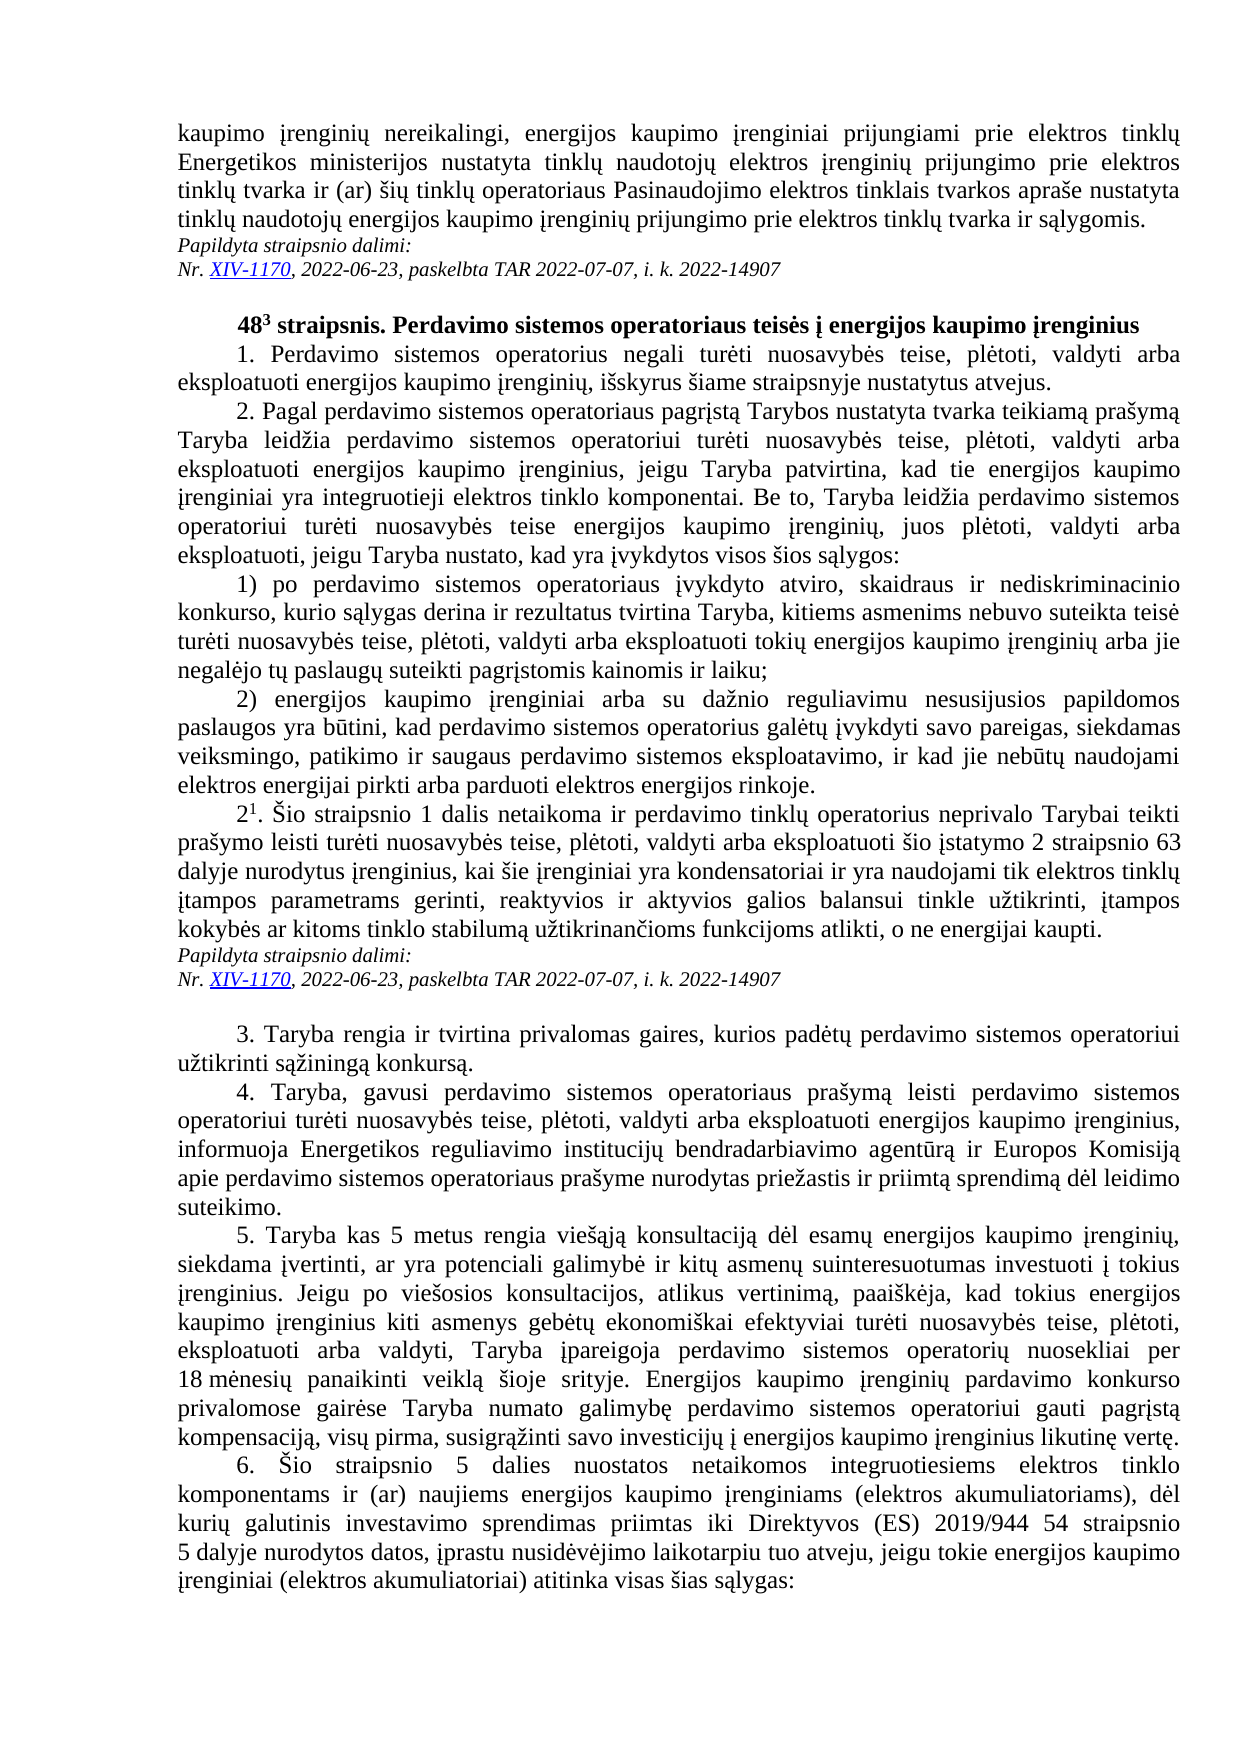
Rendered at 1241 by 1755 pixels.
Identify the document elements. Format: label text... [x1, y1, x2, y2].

text 3. Taryba rengia ir tvirtina privalomas gaires, kurios padėtų perdavimo sistemos operatoriui užtikrinti sąžiningą konkursą. [177, 1019, 1181, 1077]
text 21. Šio straipsnio 1 dalis netaikoma ir perdavimo tinklų operatorius neprivalo Tarybai teikti prašymo leisti turėti nuosavybės teise, plėtoti, valdyti arba eksploatuoti šio įstatymo 2 straipsnio 63 dalyje nurodytus įrenginius, kai šie įrenginiai yra kondensatoriai ir yra naudojami tik elektros tinklų įtampos parametrams gerinti, reaktyvios ir aktyvios galios balansui tinkle užtikrinti, įtampos kokybės ar kitoms tinklo stabilumą užtikrinančioms funkcijoms atlikti, o ne energijai kaupti. [177, 799, 1181, 942]
text 1. Perdavimo sistemos operatorius negali turėti nuosavybės teise, plėtoti, valdyti arba eksploatuoti energijos kaupimo įrenginių, išskyrus šiame straipsnyje nustatytus atvejus. [177, 339, 1181, 396]
text kaupimo įrenginių nereikalingi, energijos kaupimo įrenginiai prijungiami prie elektros tinklų Energetikos ministerijos nustatyta tinklų naudotojų elektros įrenginių prijungimo prie elektros tinklų tvarka ir (ar) šių tinklų operatoriaus Pasinaudojimo elektros tinklais tvarkos apraše nustatyta tinklų naudotojų energijos kaupimo įrenginių prijungimo prie elektros tinklų tvarka ir sąlygomis. [177, 118, 1181, 233]
text 5. Taryba kas 5 metus rengia viešąją konsultaciją dėl esamų energijos kaupimo įrenginių, siekdama įvertinti, ar yra potenciali galimybė ir kitų asmenų suinteresuotumas investuoti į tokius įrenginius. Jeigu po viešosios konsultacijos, atlikus vertinimą, paaiškėja, kad tokius energijos kaupimo įrenginius kiti asmenys gebėtų ekonomiškai efektyviai turėti nuosavybės teise, plėtoti, eksploatuoti arba valdyti, Taryba įpareigoja perdavimo sistemos operatorių nuosekliai per 18 mėnesių panaikinti veiklą šioje srityje. Energijos kaupimo įrenginių pardavimo konkurso privalomose gairėse Taryba numato galimybę perdavimo sistemos operatoriui gauti pagrįstą kompensaciją, visų pirma, susigrąžinti savo investicijų į energijos kaupimo įrenginius likutinę vertę. [177, 1221, 1181, 1451]
text 2) energijos kaupimo įrenginiai arba su dažnio reguliavimu nesusijusios papildomos paslaugos yra būtini, kad perdavimo sistemos operatorius galėtų įvykdyti savo pareigas, siekdamas veiksmingo, patikimo ir saugaus perdavimo sistemos eksploatavimo, ir kad jie nebūtų naudojami elektros energijai pirkti arba parduoti elektros energijos rinkoje. [177, 684, 1181, 799]
text Nr. XIV-1170, 2022-06-23, paskelbta TAR 2022-07-07, i. k. 2022-14907 [177, 967, 1181, 991]
text Nr. XIV-1170, 2022-06-23, paskelbta TAR 2022-07-07, i. k. 2022-14907 [177, 257, 1181, 281]
text 4. Taryba, gavusi perdavimo sistemos operatoriaus prašymą leisti perdavimo sistemos operatoriui turėti nuosavybės teise, plėtoti, valdyti arba eksploatuoti energijos kaupimo įrenginius, informuoja Energetikos reguliavimo institucijų bendradarbiavimo agentūrą ir Europos Komisiją apie perdavimo sistemos operatoriaus prašyme nurodytas priežastis ir priimtą sprendimą dėl leidimo suteikimo. [177, 1077, 1181, 1221]
text 483 straipsnis. Perdavimo sistemos operatoriaus teisės į energijos kaupimo įrenginius [237, 310, 1181, 339]
text 1) po perdavimo sistemos operatoriaus įvykdyto atviro, skaidraus ir nediskriminacinio konkurso, kurio sąlygas derina ir rezultatus tvirtina Taryba, kitiems asmenims nebuvo suteikta teisė turėti nuosavybės teise, plėtoti, valdyti arba eksploatuoti tokių energijos kaupimo įrenginių arba jie negalėjo tų paslaugų suteikti pagrįstomis kainomis ir laiku; [177, 569, 1181, 684]
text Papildyta straipsnio dalimi: [177, 942, 1181, 967]
text 6. Šio straipsnio 5 dalies nuostatos netaikomos integruotiesiems elektros tinklo komponentams ir (ar) naujiems energijos kaupimo įrenginiams (elektros akumuliatoriams), dėl kurių galutinis investavimo sprendimas priimtas iki Direktyvos (ES) 2019/944 54 straipsnio 5 dalyje nurodytos datos, įprastu nusidėvėjimo laikotarpiu tuo atveju, jeigu tokie energijos kaupimo įrenginiai (elektros akumuliatoriai) atitinka visas šias sąlygas: [177, 1451, 1181, 1594]
text Papildyta straipsnio dalimi: [177, 233, 1181, 257]
text 2. Pagal perdavimo sistemos operatoriaus pagrįstą Tarybos nustatyta tvarka teikiamą prašymą Taryba leidžia perdavimo sistemos operatoriui turėti nuosavybės teise, plėtoti, valdyti arba eksploatuoti energijos kaupimo įrenginius, jeigu Taryba patvirtina, kad tie energijos kaupimo įrenginiai yra integruotieji elektros tinklo komponentai. Be to, Taryba leidžia perdavimo sistemos operatoriui turėti nuosavybės teise energijos kaupimo įrenginių, juos plėtoti, valdyti arba eksploatuoti, jeigu Taryba nustato, kad yra įvykdytos visos šios sąlygos: [177, 396, 1181, 569]
